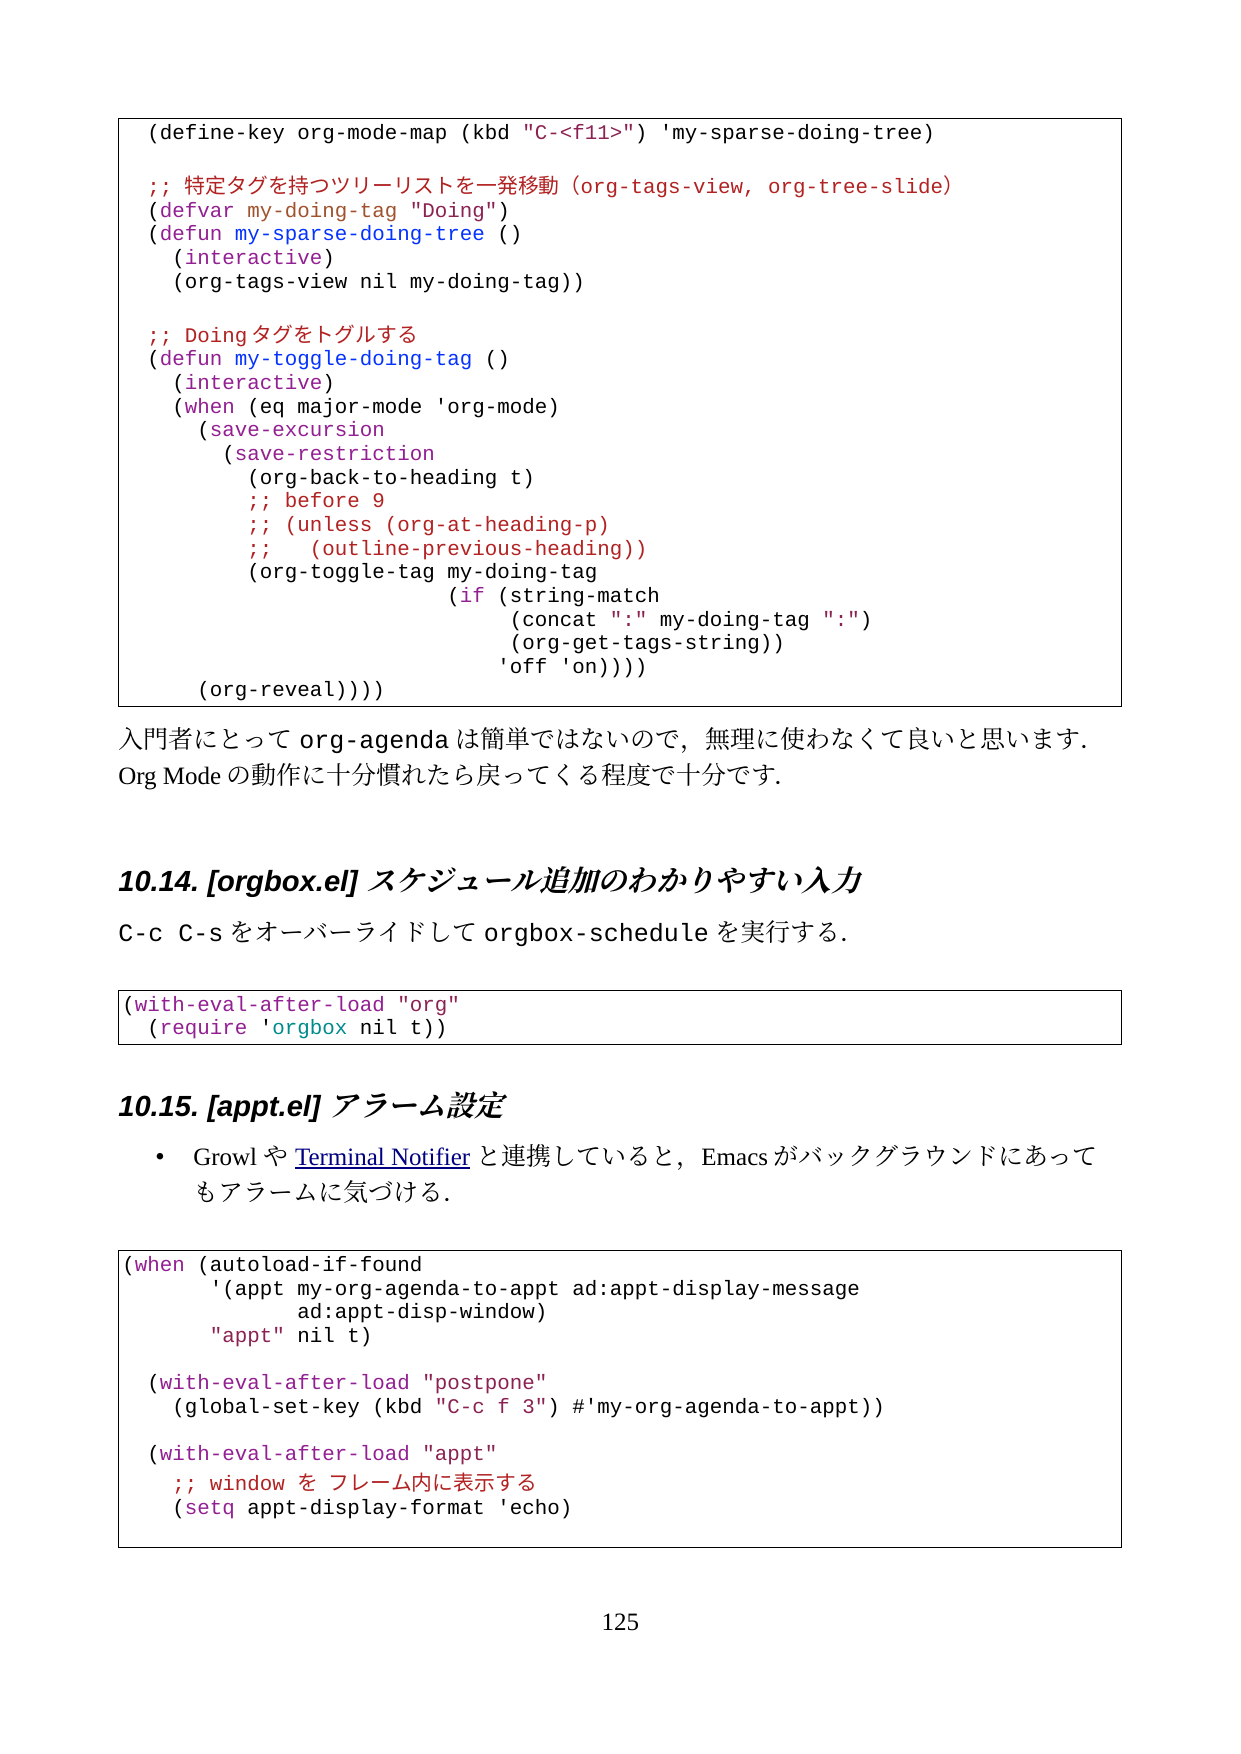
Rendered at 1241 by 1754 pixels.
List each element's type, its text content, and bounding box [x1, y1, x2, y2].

text (org-get-tags-string)) [119, 628, 1121, 652]
text ;; (outline-previous-heading)) [119, 534, 1121, 557]
text ;; before 9 [119, 486, 1121, 510]
text (concat ":" my-doing-tag ":") [119, 604, 1121, 628]
text (with-eval-after-load "postpone" [119, 1368, 1121, 1392]
text (save-restriction [119, 439, 1121, 463]
text (interactive) [119, 368, 1121, 392]
text (defvar my-doing-tag "Doing") [119, 196, 1121, 219]
text (global-set-key (kbd "C-c f 3") #'my-org-agenda-to-appt)) [119, 1392, 1121, 1415]
text ;; Doingタグをトグルする [119, 314, 1121, 344]
text ;; (unless (org-at-heading-p) [119, 510, 1121, 534]
text '(appt my-org-agenda-to-appt ad:appt-display-message [119, 1273, 1121, 1297]
text (define-key org-mode-map (kbd "C-<f11>") 'my-sparse-doing-tree) [119, 119, 1121, 142]
text (defun my-sparse-doing-tree () [119, 219, 1121, 243]
text (save-excursion [119, 415, 1121, 439]
text (require 'orgbox nil t)) [119, 1013, 1121, 1044]
text (if (string-match [119, 581, 1121, 604]
text (defun my-toggle-doing-tag () [119, 344, 1121, 368]
text (with-eval-after-load "org" [119, 991, 1121, 1013]
text C-c C-s をオーバーライドして orgbox-schedule を実行する． [118, 912, 1122, 977]
text (org-tags-view nil my-doing-tag)) [119, 267, 1121, 290]
text ;; 特定タグを持つツリーリストを一発移動（org-tags-view, org-tree-slide） [119, 165, 1121, 196]
subtitle [orgbox.el] スケジュール追加のわかりやすい入力 [118, 858, 1122, 900]
text 入門者にとって org-agenda は簡単ではないので，無理に使わなくて良いと思います．Org Modeの動作に十分慣れたら戻ってくる程度で十分です． [118, 719, 1122, 820]
text "appt" nil t) [119, 1321, 1121, 1344]
text (with-eval-after-load "appt" [119, 1439, 1121, 1463]
text ad:appt-disp-window) [119, 1297, 1121, 1321]
text (interactive) [119, 243, 1121, 267]
text (org-back-to-heading t) [119, 463, 1121, 486]
text 'off 'on)))) [119, 652, 1121, 676]
text (org-toggle-tag my-doing-tag [119, 557, 1121, 581]
text (when (eq major-mode 'org-mode) [119, 392, 1121, 415]
subtitle [appt.el] アラーム設定 [118, 1082, 1122, 1124]
text ;; window を フレーム内に表示する [119, 1463, 1121, 1493]
text (when (autoload-if-found [119, 1251, 1121, 1273]
text (org-reveal)))) [119, 676, 1121, 706]
text (setq appt-display-format 'echo) [119, 1493, 1121, 1517]
list Growl や Terminal Notifier と連携していると，Emacsがバックグラウンドにあってもアラームに気づける． [156, 1137, 1122, 1237]
